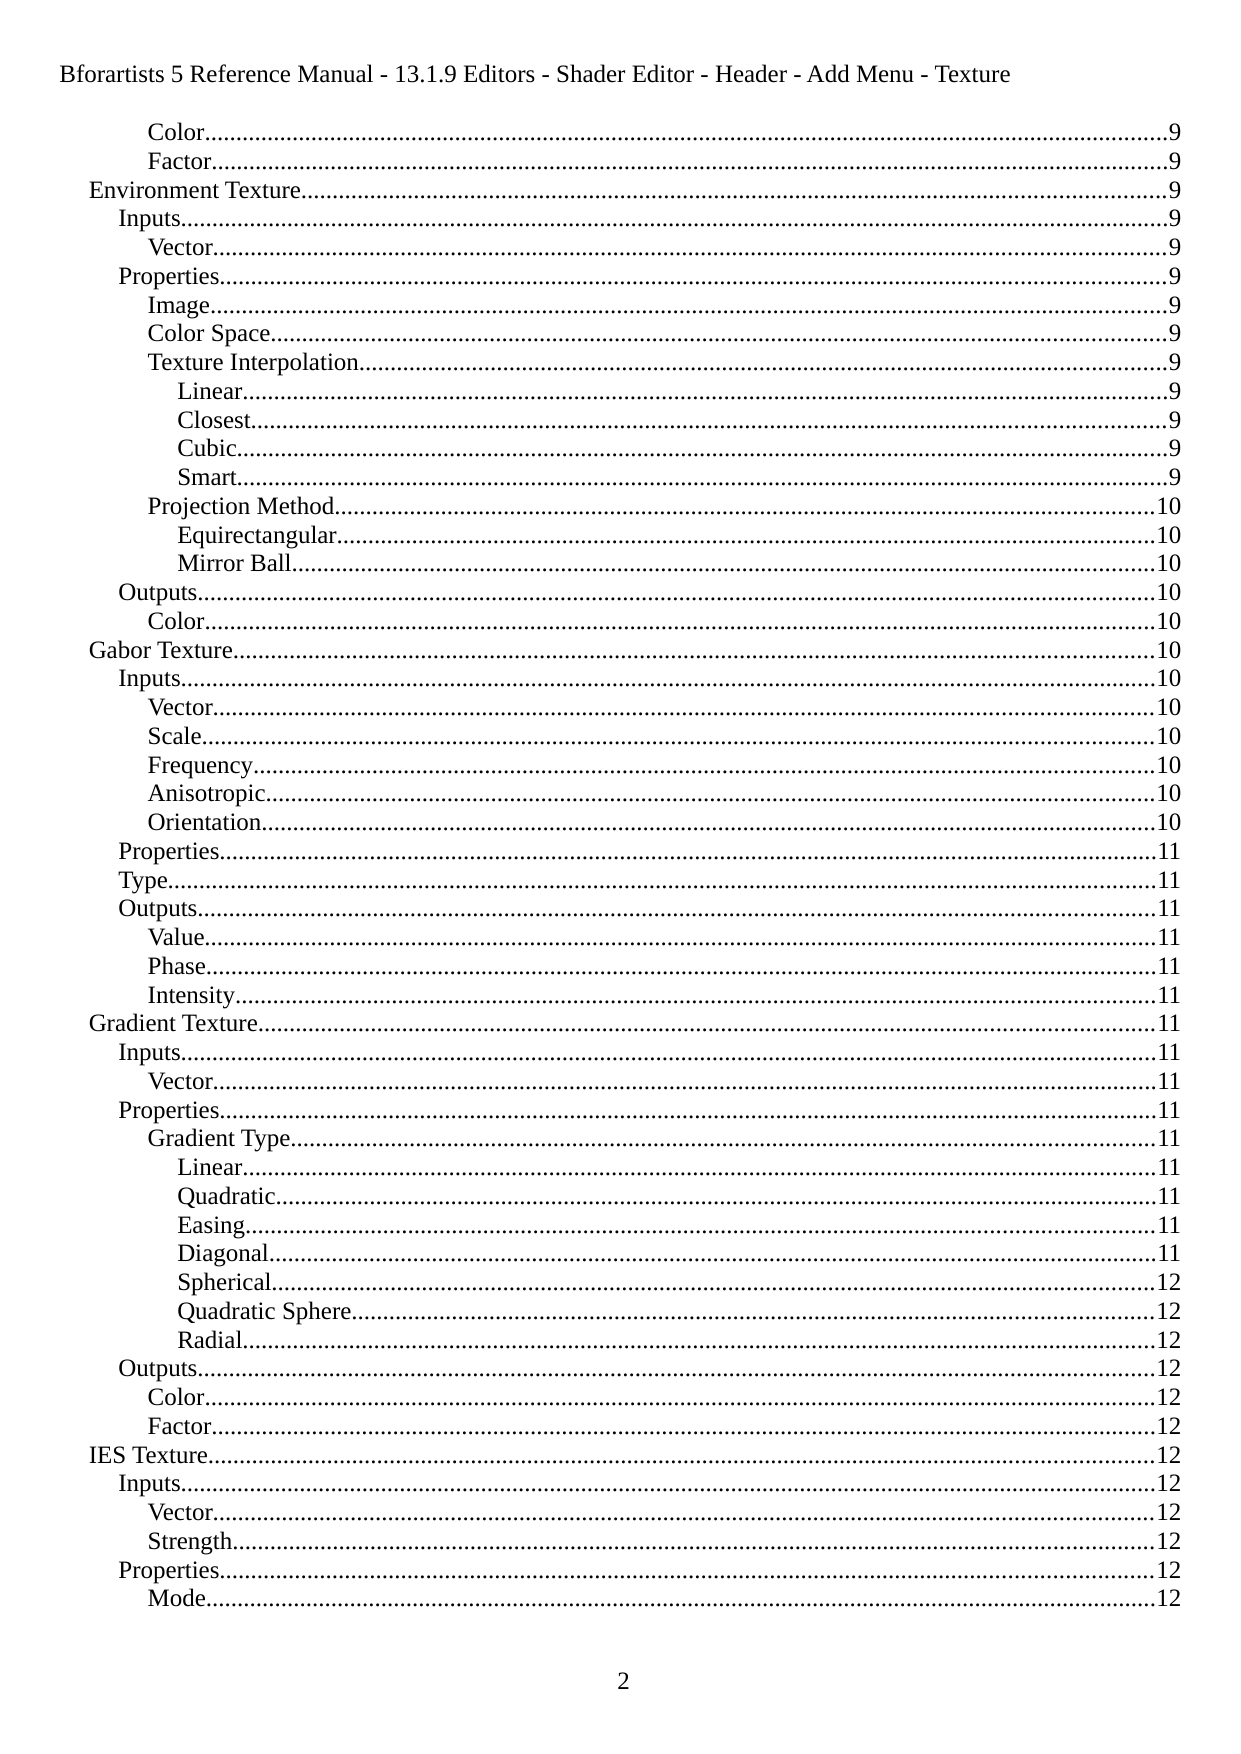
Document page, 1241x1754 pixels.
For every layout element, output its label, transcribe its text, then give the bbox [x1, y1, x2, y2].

text Outputs 11 [118, 893, 1181, 922]
text Texture Interpolation 9 [147, 347, 1181, 376]
text Frequency 10 [147, 750, 1181, 778]
text Color 9 [147, 117, 1181, 146]
text Inputs 11 [118, 1037, 1181, 1066]
text Equirectangular 10 [177, 520, 1181, 548]
text Anisotropic 10 [147, 778, 1181, 807]
text Quadratic 11 [177, 1181, 1181, 1210]
text Properties 9 [118, 261, 1181, 290]
text Mode 12 [147, 1583, 1181, 1612]
text Quadratic Sphere 12 [177, 1296, 1181, 1325]
text Vector 11 [147, 1066, 1181, 1095]
text Properties 11 [118, 836, 1181, 865]
text Inputs 10 [118, 663, 1181, 692]
text Properties 12 [118, 1555, 1181, 1583]
text Outputs 12 [118, 1353, 1181, 1382]
text Factor 9 [147, 146, 1181, 175]
text Vector 10 [147, 692, 1181, 721]
text Vector 9 [147, 232, 1181, 261]
text Value 11 [147, 922, 1181, 951]
text Smart 9 [177, 462, 1181, 491]
text Mirror Ball 10 [177, 548, 1181, 577]
text Diagonal 11 [177, 1238, 1181, 1267]
text Strength 12 [147, 1526, 1181, 1555]
text Image 9 [147, 290, 1181, 318]
text Inputs 12 [118, 1468, 1181, 1497]
text Projection Method 10 [147, 491, 1181, 520]
text Phase 11 [147, 951, 1181, 980]
text IES Texture 12 [88, 1440, 1181, 1468]
text Outputs 10 [118, 577, 1181, 606]
text Color 12 [147, 1382, 1181, 1411]
text Cubic 9 [177, 433, 1181, 462]
text Color 10 [147, 606, 1181, 635]
text Radial 12 [177, 1325, 1181, 1353]
text Intensity 11 [147, 980, 1181, 1008]
text Easing 11 [177, 1210, 1181, 1238]
text Environment Texture 9 [88, 175, 1181, 203]
text Factor 12 [147, 1411, 1181, 1440]
text Scale 10 [147, 721, 1181, 750]
text Type 11 [118, 865, 1181, 893]
text Gradient Type 11 [147, 1123, 1181, 1152]
text Gabor Texture 10 [88, 635, 1181, 663]
text Color Space 9 [147, 318, 1181, 347]
text Gradient Texture 11 [88, 1008, 1181, 1037]
text Linear 9 [177, 376, 1181, 405]
text Closest 9 [177, 405, 1181, 433]
text Properties 11 [118, 1095, 1181, 1123]
text Spherical 12 [177, 1267, 1181, 1296]
text Vector 12 [147, 1497, 1181, 1526]
text Inputs 9 [118, 203, 1181, 232]
text Linear 11 [177, 1152, 1181, 1181]
text Orientation 10 [147, 807, 1181, 836]
